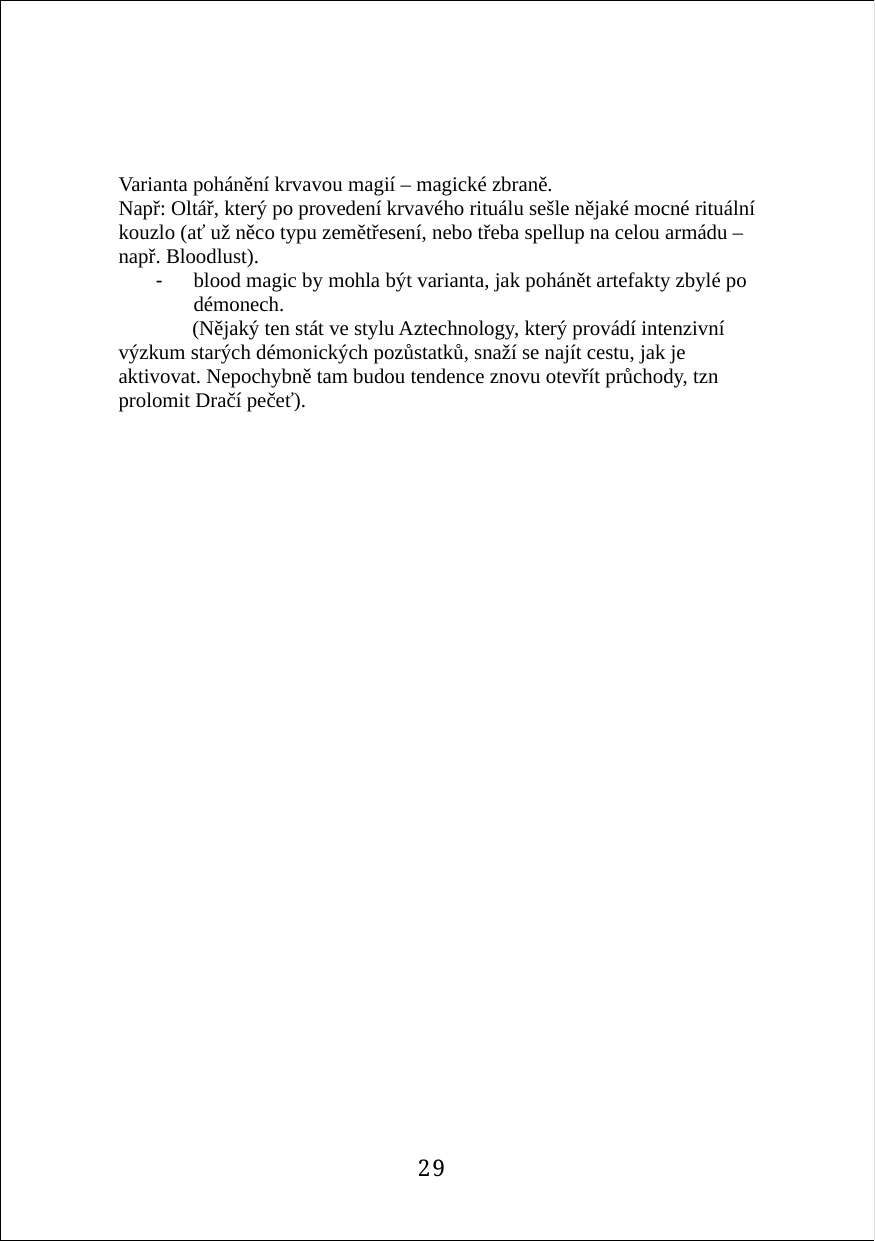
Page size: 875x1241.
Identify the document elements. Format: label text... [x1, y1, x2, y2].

text Např: Oltář, který po provedení krvavého rituálu sešle nějaké mocné rituální kouzlo (ať už něco typu zemětřesení, nebo třeba spellup na celou armádu – např. Bloodlust). [118, 196, 756, 268]
list blood magic by mohla být varianta, jak pohánět artefakty zbylé po démonech. [156, 268, 756, 316]
text (Nějaký ten stát ve stylu Aztechnology, který provádí intenzivní výzkum starých démonických pozůstatků, snaží se najít cestu, jak je aktivovat. Nepochybně tam budou tendence znovu otevřít průchody, tzn prolomit Dračí pečeť). [118, 316, 756, 412]
text Varianta pohánění krvavou magií – magické zbraně. [118, 172, 756, 196]
